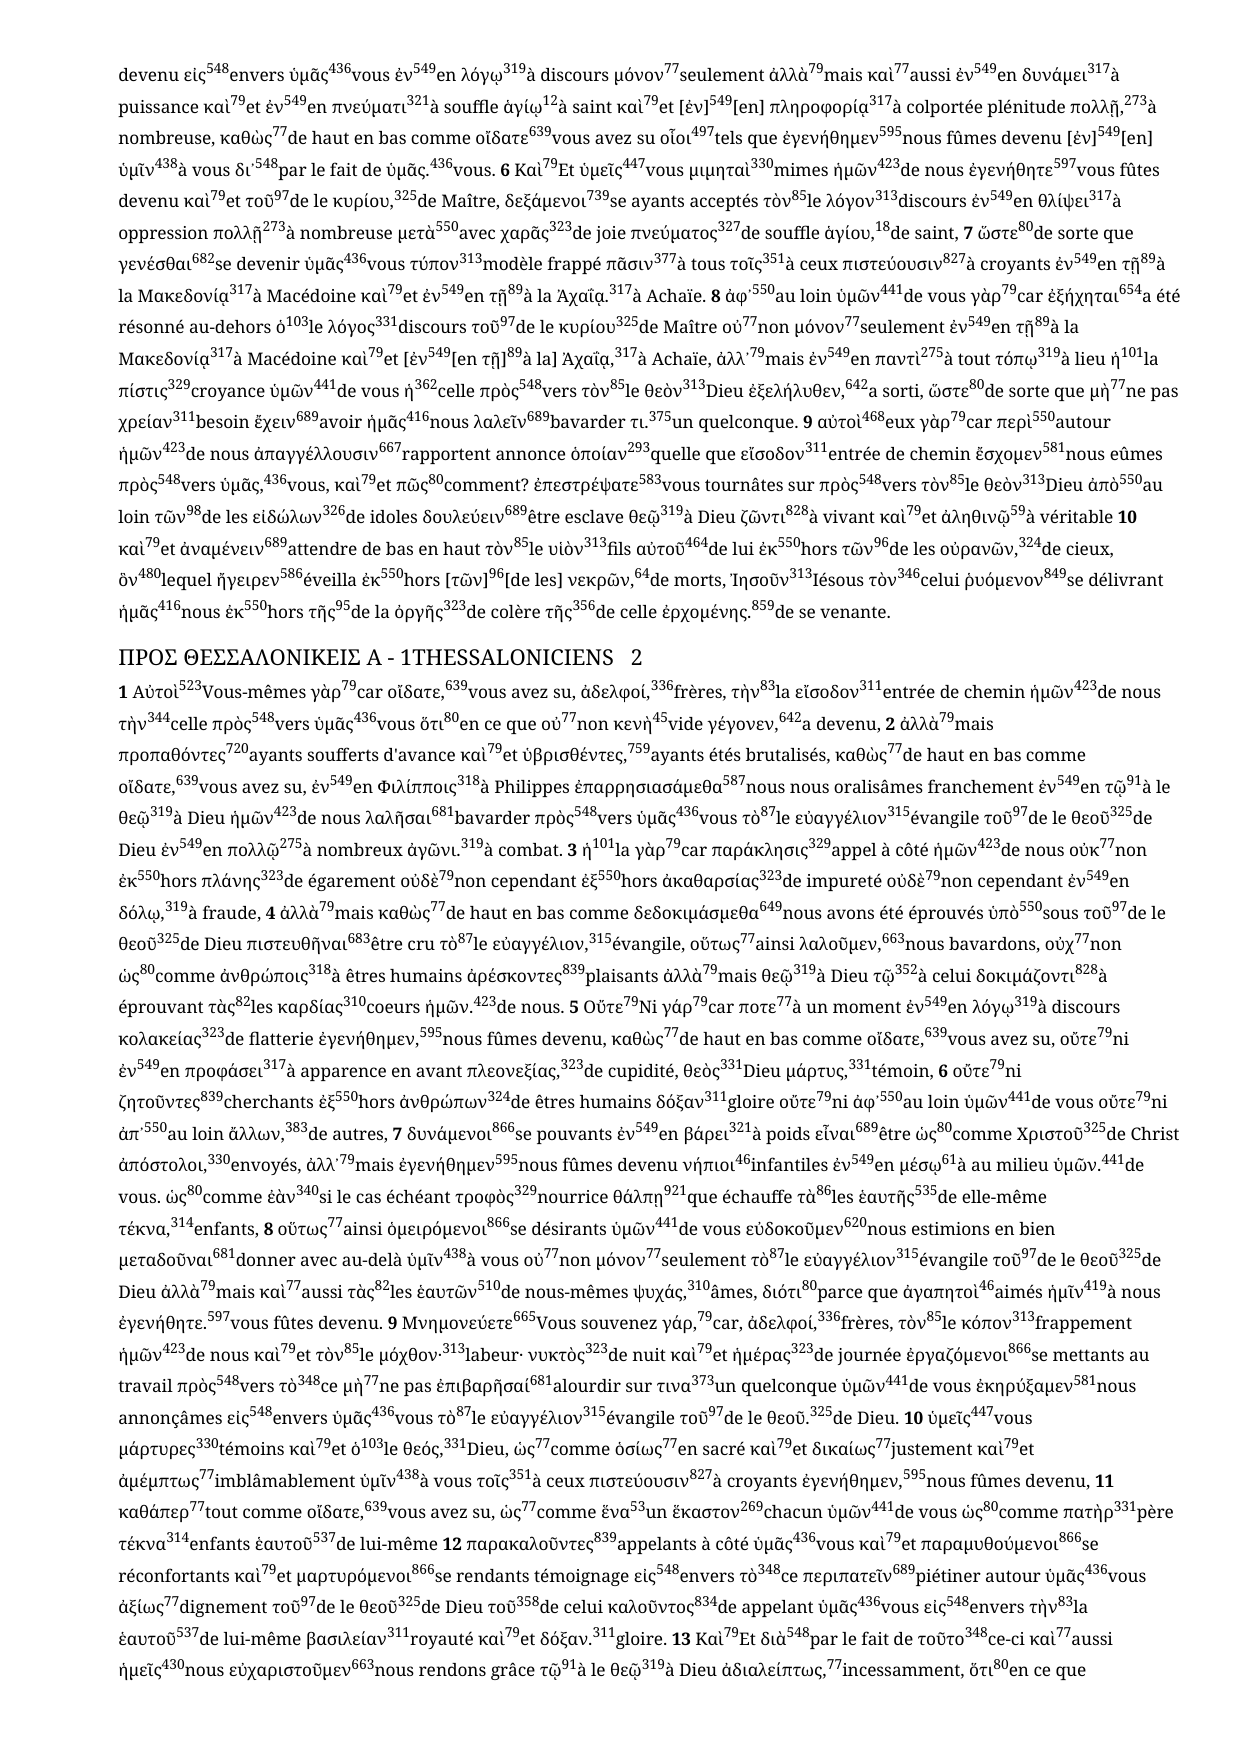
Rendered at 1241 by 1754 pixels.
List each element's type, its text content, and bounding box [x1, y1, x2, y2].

text 1 Παῦλος331Paulus καὶ79et Σιλουανὸς331Silouane καὶ79et Τιμόθεος331Timotheos τῇ89à la ἐκκλησίᾳ317à église Θεσσαλονικέων324de Thessaloniciens ἐν549en θεῷ319à Dieu πατρὶ319à père καὶ79et κυρίῳ319à Maître Ἰησοῦ319à Iésous Χριστῷ,319à Christ, χάρις329grâce ὑμῖν438à vous καὶ79et εἰρήνη.329paix. 2 Εὐχαριστοῦμεν663Nous rendons grâce τῷ91à le θεῷ319à Dieu πάντοτε77en tout moment περὶ550autour πάντων383de tous ὑμῶν441de vous μνείαν311mémoration ποιούμενοι866se faisants ἐπὶ550sur τῶν94de les προσευχῶν322de prières ἡμῶν,423de nous, ἀδιαλείπτως77incessamment 3 μνημονεύοντες839souvenants ὑμῶν441de vous τοῦ99de le ἔργου327de travail τῆς95de la πίστεως323de croyance καὶ79et τοῦ97de le κόπου325de frappement τῆς95de la ἀγάπης323de amour καὶ79et τῆς95de la ὑπομονῆς323de résistance τῆς95de la ἐλπίδος323de espérance τοῦ97de le κυρίου325de Maître ἡμῶν423de nous Ἰησοῦ325de Iésous Χριστοῦ325de Christ ἔμπροσθεν552en devers τοῦ97de le θεοῦ325de Dieu καὶ79et πατρὸς325de père ἡμῶν,423de nous, 4 εἰδότες,782ayants sus, ἀδελφοὶ336frères ἠγαπημένοι817ayants étés aimés ὑπὸ550sous [τοῦ]97[de le] θεοῦ,325de Dieu, τὴν83la ἐκλογὴν311élection ὑμῶν,441de vous, 5 ὅτι80en ce que τὸ105le εὐαγγέλιον333évangile ἡμῶν423de nous οὐκ77non ἐγενήθη600fut devenu εἰς548envers ὑμᾶς436vous ἐν549en λόγῳ319à discours μόνον77seulement ἀλλὰ79mais καὶ77aussi ἐν549en δυνάμει317à puissance καὶ79et ἐν549en πνεύματι321à souffle ἁγίῳ12à saint καὶ79et [ἐν]549[en] πληροφορίᾳ317à colportée plénitude πολλῇ,273à nombreuse, καθὼς77de haut en bas comme οἴδατε639vous avez su οἷοι497tels que ἐγενήθημεν595nous fûmes devenu [ἐν]549[en] ὑμῖν438à vous δι᾽548par le fait de ὑμᾶς.436vous. 6 Καὶ79Et ὑμεῖς447vous μιμηταὶ330mimes ἡμῶν423de nous ἐγενήθητε597vous fûtes devenu καὶ79et τοῦ97de le κυρίου,325de Maître, δεξάμενοι739se ayants acceptés τὸν85le λόγον313discours ἐν549en θλίψει317à oppression πολλῇ273à nombreuse μετὰ550avec χαρᾶς323de joie πνεύματος327de souffle ἁγίου,18de saint, 7 ὥστε80de sorte que γενέσθαι682se devenir ὑμᾶς436vous τύπον313modèle frappé πᾶσιν377à tous τοῖς351à ceux πιστεύουσιν827à croyants ἐν549en τῇ89à la Μακεδονίᾳ317à Macédoine καὶ79et ἐν549en τῇ89à la Ἀχαΐᾳ.317à Achaïe. 8 ἀφ᾽550au loin ὑμῶν441de vous γὰρ79car ἐξήχηται654a été résonné au-dehors ὁ103le λόγος331discours τοῦ97de le κυρίου325de Maître οὐ77non μόνον77seulement ἐν549en τῇ89à la Μακεδονίᾳ317à Macédoine καὶ79et [ἐν549[en τῇ]89à la] Ἀχαΐᾳ,317à Achaïe, ἀλλ᾽79mais ἐν549en παντὶ275à tout τόπῳ319à lieu ἡ101la πίστις329croyance ὑμῶν441de vous ἡ362celle πρὸς548vers τὸν85le θεὸν313Dieu ἐξελήλυθεν,642a sorti, ὥστε80de sorte que μὴ77ne pas χρείαν311besoin ἔχειν689avoir ἡμᾶς416nous λαλεῖν689bavarder τι.375un quelconque. 9 αὐτοὶ468eux γὰρ79car περὶ550autour ἡμῶν423de nous ἀπαγγέλλουσιν667rapportent annonce ὁποίαν293quelle que εἴσοδον311entrée de chemin ἔσχομεν581nous eûmes πρὸς548vers ὑμᾶς,436vous, καὶ79et πῶς80comment? ἐπεστρέψατε583vous tournâtes sur πρὸς548vers τὸν85le θεὸν313Dieu ἀπὸ550au loin τῶν98de les εἰδώλων326de idoles δουλεύειν689être esclave θεῷ319à Dieu ζῶντι828à vivant καὶ79et ἀληθινῷ59à véritable 10 καὶ79et ἀναμένειν689attendre de bas en haut τὸν85le υἱὸν313fils αὐτοῦ464de lui ἐκ550hors τῶν96de les οὐρανῶν,324de cieux, ὃν480lequel ἤγειρεν586éveilla ἐκ550hors [τῶν]96[de les] νεκρῶν,64de morts, Ἰησοῦν313Iésous τὸν346celui ῥυόμενον849se délivrant ἡμᾶς416nous ἐκ550hors τῆς95de la ὀργῆς323de colère τῆς356de celle ἐρχομένης.859de se venante. [118, 59, 1181, 623]
text ΠΡΟΣ ΘΕΣΣΑΛΟΝΙΚΕΙΣ Α - 1THESSALONICIENS 2 [118, 642, 1181, 672]
text 1 Αὐτοὶ523Vous-mêmes γὰρ79car οἴδατε,639vous avez su, ἀδελφοί,336frères, τὴν83la εἴσοδον311entrée de chemin ἡμῶν423de nous τὴν344celle πρὸς548vers ὑμᾶς436vous ὅτι80en ce que οὐ77non κενὴ45vide γέγονεν,642a devenu, 2 ἀλλὰ79mais προπαθόντες720ayants soufferts d'avance καὶ79et ὑβρισθέντες,759ayants étés brutalisés, καθὼς77de haut en bas comme οἴδατε,639vous avez su, ἐν549en Φιλίπποις318à Philippes ἐπαρρησιασάμεθα587nous nous oralisâmes franchement ἐν549en τῷ91à le θεῷ319à Dieu ἡμῶν423de nous λαλῆσαι681bavarder πρὸς548vers ὑμᾶς436vous τὸ87le εὐαγγέλιον315évangile τοῦ97de le θεοῦ325de Dieu ἐν549en πολλῷ275à nombreux ἀγῶνι.319à combat. 3 ἡ101la γὰρ79car παράκλησις329appel à côté ἡμῶν423de nous οὐκ77non ἐκ550hors πλάνης323de égarement οὐδὲ79non cependant ἐξ550hors ἀκαθαρσίας323de impureté οὐδὲ79non cependant ἐν549en δόλῳ,319à fraude, 4 ἀλλὰ79mais καθὼς77de haut en bas comme δεδοκιμάσμεθα649nous avons été éprouvés ὑπὸ550sous τοῦ97de le θεοῦ325de Dieu πιστευθῆναι683être cru τὸ87le εὐαγγέλιον,315évangile, οὕτως77ainsi λαλοῦμεν,663nous bavardons, οὐχ77non ὡς80comme ἀνθρώποις318à êtres humains ἀρέσκοντες839plaisants ἀλλὰ79mais θεῷ319à Dieu τῷ352à celui δοκιμάζοντι828à éprouvant τὰς82les καρδίας310coeurs ἡμῶν.423de nous. 5 Οὔτε79Ni γάρ79car ποτε77à un moment ἐν549en λόγῳ319à discours κολακείας323de flatterie ἐγενήθημεν,595nous fûmes devenu, καθὼς77de haut en bas comme οἴδατε,639vous avez su, οὔτε79ni ἐν549en προφάσει317à apparence en avant πλεονεξίας,323de cupidité, θεὸς331Dieu μάρτυς,331témoin, 6 οὔτε79ni ζητοῦντες839cherchants ἐξ550hors ἀνθρώπων324de êtres humains δόξαν311gloire οὔτε79ni ἀφ᾽550au loin ὑμῶν441de vous οὔτε79ni ἀπ᾽550au loin ἄλλων,383de autres, 7 δυνάμενοι866se pouvants ἐν549en βάρει321à poids εἶναι689être ὡς80comme Χριστοῦ325de Christ ἀπόστολοι,330envoyés, ἀλλ᾽79mais ἐγενήθημεν595nous fûmes devenu νήπιοι46infantiles ἐν549en μέσῳ61à au milieu ὑμῶν.441de vous. ὡς80comme ἐὰν340si le cas échéant τροφὸς329nourrice θάλπῃ921que échauffe τὰ86les ἑαυτῆς535de elle-même τέκνα,314enfants, 8 οὕτως77ainsi ὁμειρόμενοι866se désirants ὑμῶν441de vous εὐδοκοῦμεν620nous estimions en bien μεταδοῦναι681donner avec au-delà ὑμῖν438à vous οὐ77non μόνον77seulement τὸ87le εὐαγγέλιον315évangile τοῦ97de le θεοῦ325de Dieu ἀλλὰ79mais καὶ77aussi τὰς82les ἑαυτῶν510de nous-mêmes ψυχάς,310âmes, διότι80parce que ἀγαπητοὶ46aimés ἡμῖν419à nous ἐγενήθητε.597vous fûtes devenu. 9 Μνημονεύετε665Vous souvenez γάρ,79car, ἀδελφοί,336frères, τὸν85le κόπον313frappement ἡμῶν423de nous καὶ79et τὸν85le μόχθον·313labeur· νυκτὸς323de nuit καὶ79et ἡμέρας323de journée ἐργαζόμενοι866se mettants au travail πρὸς548vers τὸ348ce μὴ77ne pas ἐπιβαρῆσαί681alourdir sur τινα373un quelconque ὑμῶν441de vous ἐκηρύξαμεν581nous annonçâmes εἰς548envers ὑμᾶς436vous τὸ87le εὐαγγέλιον315évangile τοῦ97de le θεοῦ.325de Dieu. 10 ὑμεῖς447vous μάρτυρες330témoins καὶ79et ὁ103le θεός,331Dieu, ὡς77comme ὁσίως77en sacré καὶ79et δικαίως77justement καὶ79et ἀμέμπτως77imblâmablement ὑμῖν438à vous τοῖς351à ceux πιστεύουσιν827à croyants ἐγενήθημεν,595nous fûmes devenu, 11 καθάπερ77tout comme οἴδατε,639vous avez su, ὡς77comme ἕνα53un ἕκαστον269chacun ὑμῶν441de vous ὡς80comme πατὴρ331père τέκνα314enfants ἑαυτοῦ537de lui-même 12 παρακαλοῦντες839appelants à côté ὑμᾶς436vous καὶ79et παραμυθούμενοι866se réconfortants καὶ79et μαρτυρόμενοι866se rendants témoignage εἰς548envers τὸ348ce περιπατεῖν689piétiner autour ὑμᾶς436vous ἀξίως77dignement τοῦ97de le θεοῦ325de Dieu τοῦ358de celui καλοῦντος834de appelant ὑμᾶς436vous εἰς548envers τὴν83la ἑαυτοῦ537de lui-même βασιλείαν311royauté καὶ79et δόξαν.311gloire. 13 Καὶ79Et διὰ548par le fait de τοῦτο348ce-ci καὶ77aussi ἡμεῖς430nous εὐχαριστοῦμεν663nous rendons grâce τῷ91à le θεῷ319à Dieu ἀδιαλείπτως,77incessamment, ὅτι80en ce que παραλαβόντες720ayants pris à côté λόγον313discours ἀκοῆς323de écoute παρ᾽550à côté ἡμῶν423de nous τοῦ97de le θεοῦ325de Dieu ἐδέξασθε589vous vous acceptâtes οὐ77non λόγον313discours ἀνθρώπων324de êtres humains ἀλλὰ79mais καθώς77de haut en bas comme ἀληθῶς77vraiment ἐστὶν668est λόγον313discours θεοῦ,325de Dieu, ὃς498lequel καὶ77aussi ἐνεργεῖται674se énergise ἐν549en ὑμῖν438à vous τοῖς351à ceux πιστεύουσιν.827à croyants. 14 Ὑμεῖς447Vous γὰρ79car μιμηταὶ330mimes ἐγενήθητε,597vous fûtes devenu, ἀδελφοί,336frères, τῶν94de les ἐκκλησιῶν322de églises τοῦ97de le θεοῦ325de Dieu τῶν355de celles οὐσῶν831de étantes ἐν549en τῇ89à la Ἰουδαίᾳ317à Ioudaia ἐν549en Χριστῷ319à Christ Ἰησοῦ,319à Iésous, ὅτι80en ce que τὰ86les αὐτὰ347mêmes ἐπάθετε583vous souffrîtes καὶ77aussi ὑμεῖς447vous ὑπὸ550sous τῶν256de les ἰδίων126de en propres συμφυλετῶν324de compatriotes καθὼς77de haut en bas comme καὶ77aussi αὐτοὶ468eux ὑπὸ550sous τῶν96de les Ἰουδαίων,64de Ioudaiens, 15 τῶν491de ceux καὶ79et τὸν85le κύριον313Maître ἀποκτεινάντων715de ayants tués catégoriquement Ἰησοῦν313Iésous καὶ79et τοὺς244les προφήτας312prophètes καὶ79et ἡμᾶς416nous ἐκδιωξάντων715de ayants persécutés καὶ79et θεῷ319à Dieu μὴ77ne pas ἀρεσκόντων833de plaisants καὶ79et πᾶσιν274à tous ἀνθρώποις318à êtres humains ἐναντίων,41de aux encontres, 16 κωλυόντων833de empêchants ἡμᾶς416nous τοῖς92à les ἔθνεσιν320à ethnies λαλῆσαι681bavarder ἵνα80afin que σωθῶσιν,910que soient sauvé, εἰς548envers τὸ482ce ἀναπληρῶσαι681élever à plénitude αὐτῶν463de eux τὰς82les ἁμαρτίας310fautes πάντοτε.77en tout moment. ἔφθασεν586devança δὲ78cependant ἐπ᾽548sur αὐτοὺς451eux ἡ101la ὀργὴ329colère εἰς548envers τέλος.315achèvement. 17 Ἡμεῖς430Nous δέ,78cependant, ἀδελφοί,336frères, ἀπορφανισθέντες759ayants étés rendus orphelins ἀφ᾽550au loin ὑμῶν441de vous πρὸς548vers καιρὸν313moment ὥρας,323de heure, προσώπῳ321à face οὐ77non καρδίᾳ,317à coeur, περισσοτέρως77plus surabondamment ἐσπουδάσαμεν581nous fûmes en hâte τὸ87le πρόσωπον315face ὑμῶν441de vous ἰδεῖν681voir ἐν549en πολλῇ273à nombreuse ἐπιθυμίᾳ.317à désir en fureur. 18 διότι80parce que ἠθελήσαμεν581nous voulûmes ἐλθεῖν681venir πρὸς548vers ὑμᾶς,436vous, ἐγὼ431moi μὲν340certes Παῦλος331Paulus καὶ79et ἅπαξ77une fois καὶ79et δίς,77doublement, καὶ79et ἐνέκοψεν586incisa ἡμᾶς416nous ὁ103le σατανᾶς.331Satanas. 19 τίς408quelle γὰρ79car ἡμῶν423de nous ἐλπὶς329espérance ἢ79ou χαρὰ329joie ἢ79ou στέφανος331couronne καυχήσεως323de vanterie –935– ἢ79ou οὐχὶ340non pas καὶ77aussi ὑμεῖς447vous –935– ἔμπροσθεν552en devers τοῦ97de le κυρίου325de Maître ἡμῶν423de nous Ἰησοῦ325de Iésous ἐν549en τῇ89à la αὐτοῦ464de lui παρουσίᾳ;317à présence; 20 ὑμεῖς447vous γάρ79car ἐστε665vous êtes ἡ101la δόξα329gloire ἡμῶν423de nous καὶ79et ἡ101la χαρά.329joie. [118, 676, 1181, 1682]
